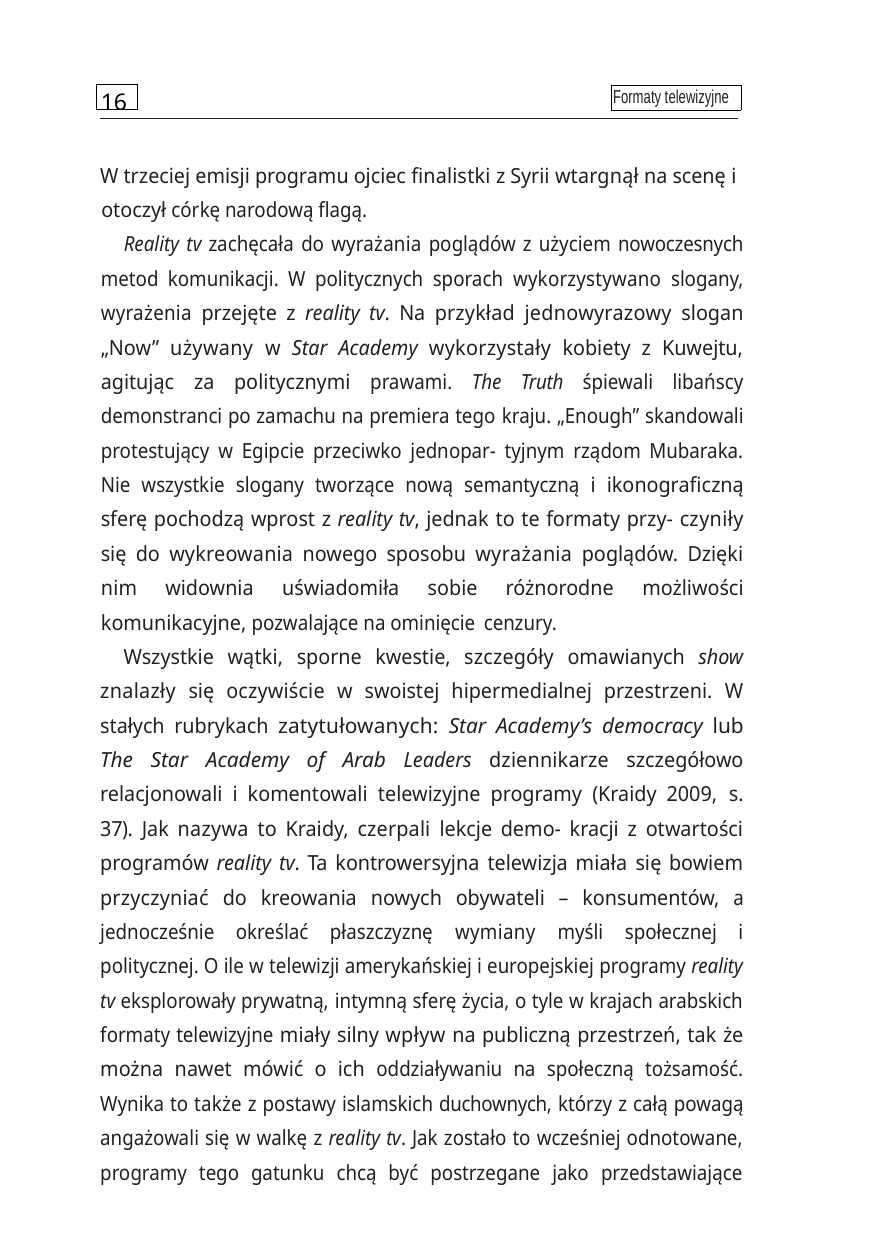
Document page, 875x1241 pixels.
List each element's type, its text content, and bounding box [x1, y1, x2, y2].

text Reality tv zachęcała do wyrażania poglądów z użyciem nowoczesnych metod komunikacji. W politycznych sporach wykorzystywano slogany, wyrażenia przejęte z reality tv. Na przykład jednowyrazowy slogan „Now” używany w Star Academy wykorzystały kobiety z Kuwejtu, agitując za politycznymi prawami. The Truth śpiewali libańscy demonstranci po zamachu na premiera tego kraju. „Enough” skandowali protestujący w Egipcie przeciwko jednopar- tyjnym rządom Mubaraka. Nie wszystkie slogany tworzące nową semantyczną i ikonograficzną sferę pochodzą wprost z reality tv, jednak to te formaty przy- czyniły się do wykreowania nowego sposobu wyrażania poglądów. Dzięki nim widownia uświadomiła sobie różnorodne możliwości komunikacyjne, pozwalające na ominięcie cenzury. [101, 229, 743, 636]
text W trzeciej emisji programu ojciec finalistki z Syrii wtargnął na scenę i otoczył córkę narodową flagą. [100, 161, 755, 224]
text Wszystkie wątki, sporne kwestie, szczegóły omawianych show znalazły się oczywiście w swoistej hipermedialnej przestrzeni. W stałych rubrykach zatytułowanych: Star Academy’s democracy lub The Star Academy of Arab Leaders dziennikarze szczegółowo relacjonowali i komentowali telewizyjne programy (Kraidy 2009, s. 37). Jak nazywa to Kraidy, czerpali lekcje demo- kracji z otwartości programów reality tv. Ta kontrowersyjna telewizja miała się bowiem przyczyniać do kreowania nowych obywateli – konsumentów, a jednocześnie określać płaszczyznę wymiany myśli społecznej i politycznej. O ile w telewizji amerykańskiej i europejskiej programy reality tv eksplorowały prywatną, intymną sferę życia, o tyle w krajach arabskich formaty telewizyjne miały silny wpływ na publiczną przestrzeń, tak że można nawet mówić o ich oddziaływaniu na społeczną tożsamość. Wynika to także z postawy islamskich duchownych, którzy z całą powagą angażowali się w walkę z reality tv. Jak zostało to wcześniej odnotowane, programy tego gatunku chcą być postrzegane jako przedstawiające [100, 642, 743, 1186]
